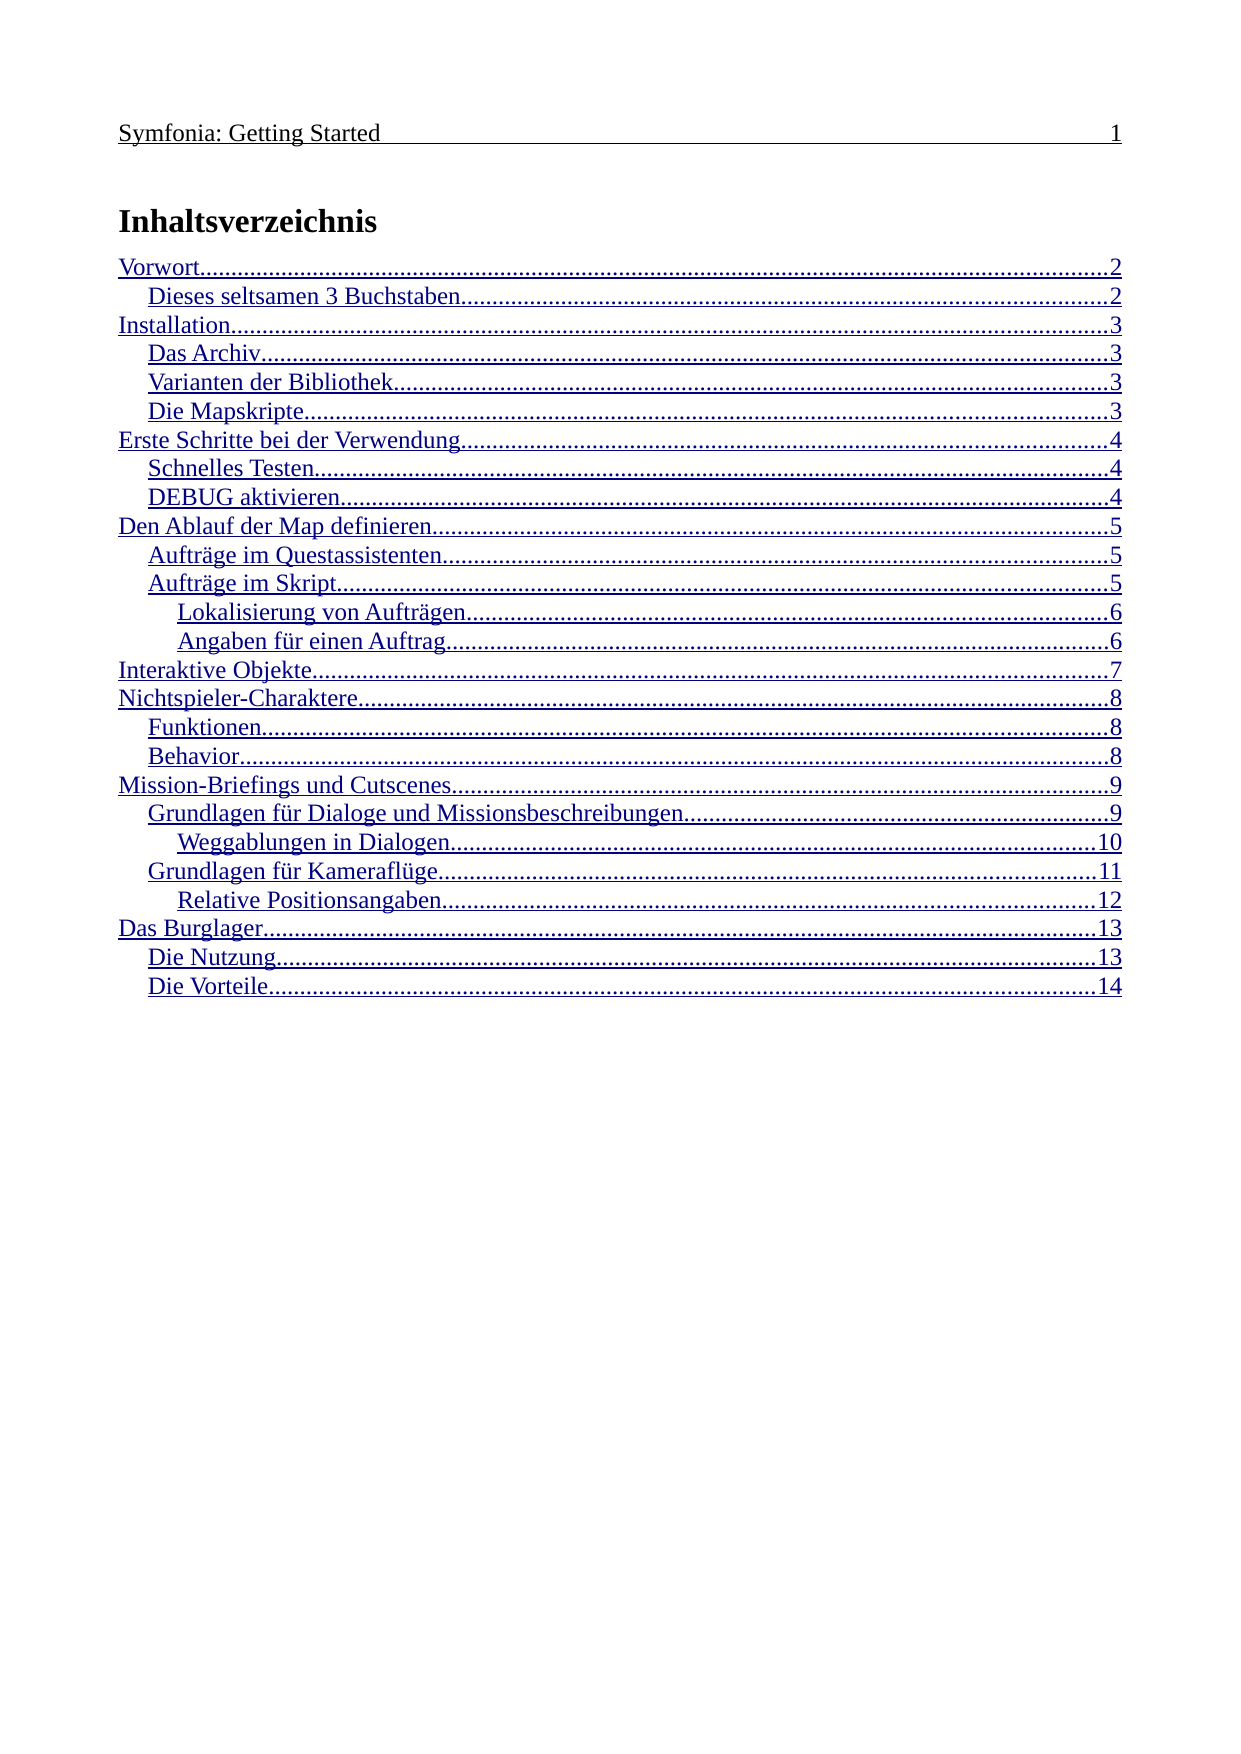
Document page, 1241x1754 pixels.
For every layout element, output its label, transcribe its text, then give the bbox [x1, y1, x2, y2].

text Weggablungen in Dialogen 10 [177, 827, 1122, 852]
text Das Burglager 13 [118, 913, 1122, 938]
text Aufträge im Skript 5 [148, 568, 1122, 593]
text Interaktive Objekte 7 [118, 655, 1122, 680]
subtitle Inhaltsverzeichnis [118, 201, 1122, 240]
text Installation 3 [118, 310, 1122, 335]
text Behavior 8 [148, 741, 1122, 766]
text Dieses seltsamen 3 Buchstaben 2 [148, 281, 1122, 306]
text Die Mapskripte 3 [148, 396, 1122, 421]
text Die Nutzung 13 [148, 942, 1122, 967]
text Angaben für einen Auftrag 6 [177, 626, 1122, 651]
text Aufträge im Questassistenten 5 [148, 540, 1122, 565]
text Nichtspieler-Charaktere 8 [118, 683, 1122, 708]
text Vorwort 2 [118, 252, 1122, 277]
text Grundlagen für Kameraflüge 11 [148, 856, 1122, 881]
text DEBUG aktivieren 4 [148, 482, 1122, 507]
text Das Archiv 3 [148, 338, 1122, 363]
text Grundlagen für Dialoge und Missionsbeschreibungen 9 [148, 798, 1122, 823]
text Lokalisierung von Aufträgen 6 [177, 597, 1122, 622]
text Varianten der Bibliothek 3 [148, 367, 1122, 392]
text Erste Schritte bei der Verwendung 4 [118, 425, 1122, 450]
text Die Vorteile 14 [148, 971, 1122, 996]
text Schnelles Testen 4 [148, 453, 1122, 478]
text Funktionen 8 [148, 712, 1122, 737]
text Mission-Briefings und Cutscenes 9 [118, 770, 1122, 795]
text Den Ablauf der Map definieren 5 [118, 511, 1122, 536]
text Relative Positionsangaben 12 [177, 885, 1122, 910]
